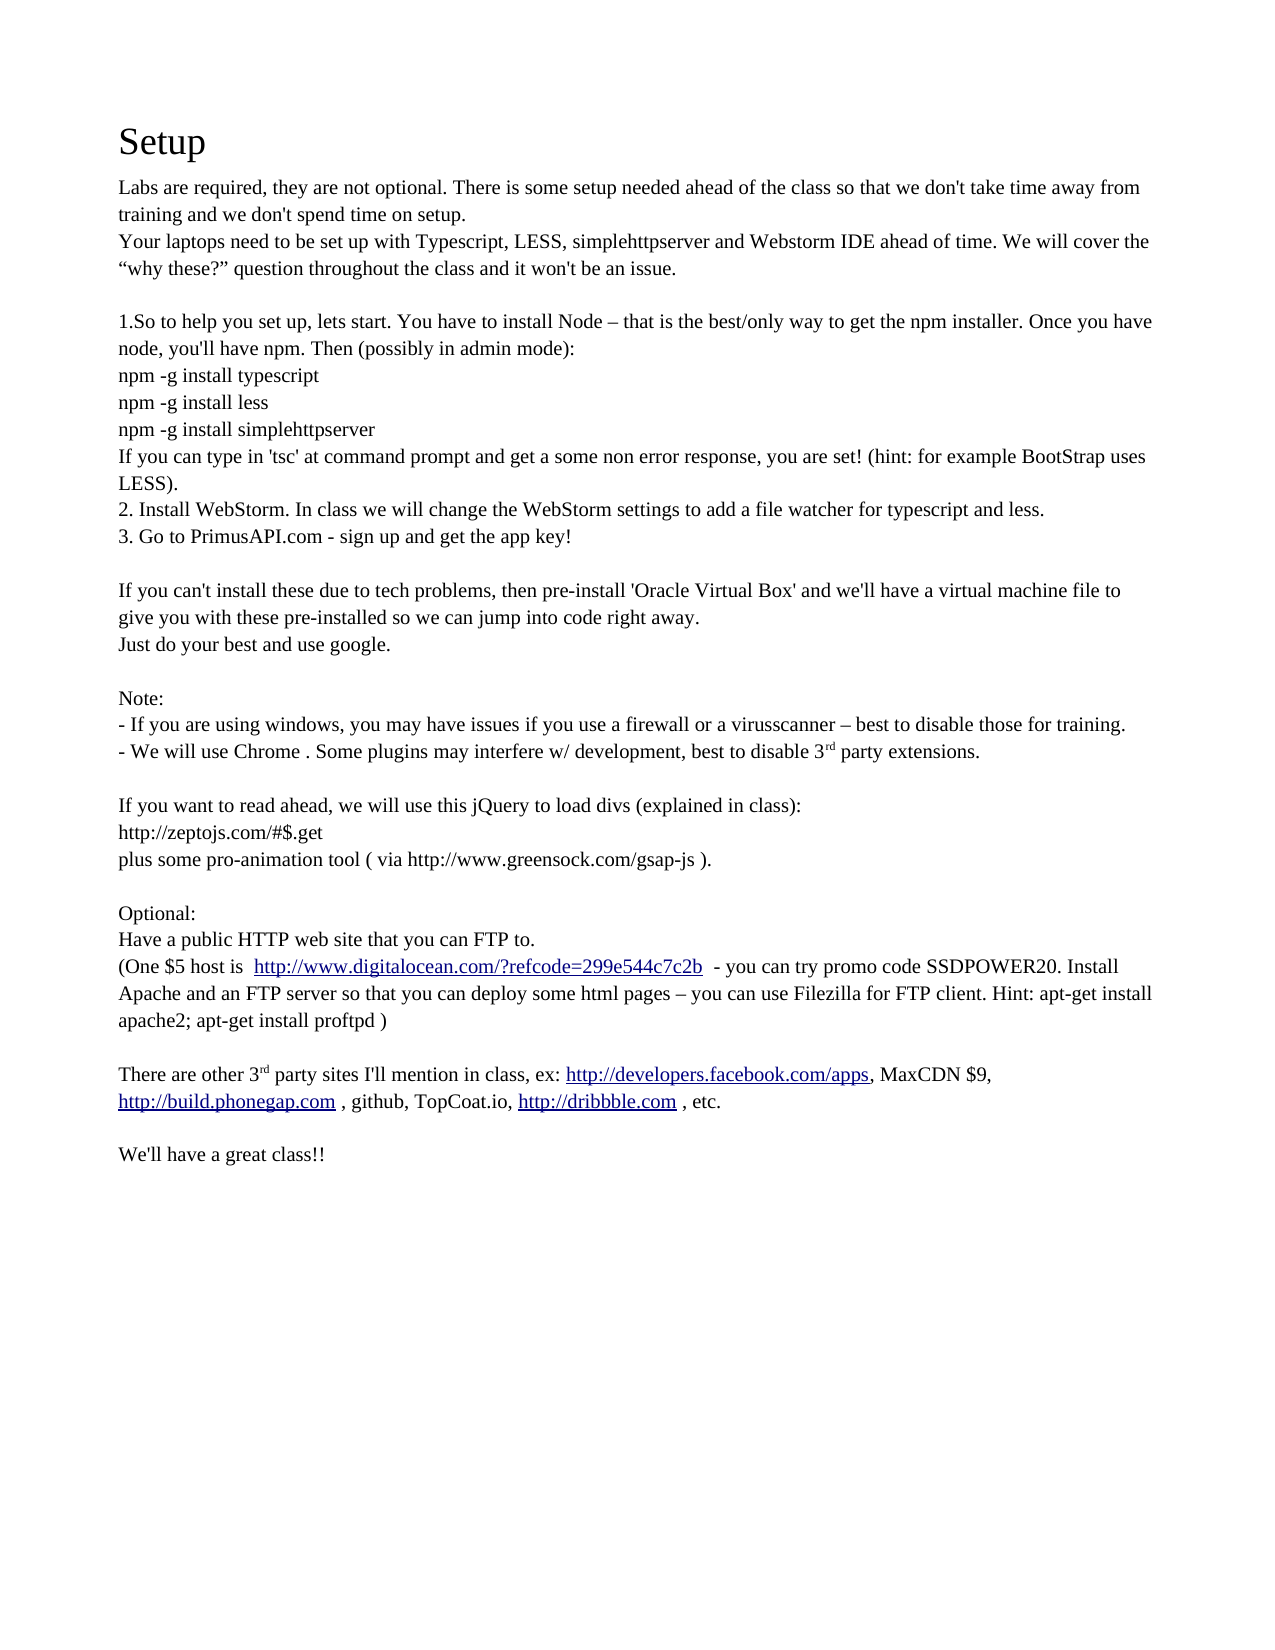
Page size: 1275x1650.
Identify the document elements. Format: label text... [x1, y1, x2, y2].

text Have a public HTTP web site that you can FTP to. [118, 927, 1157, 951]
text Setup [118, 118, 1157, 162]
text Just do your best and use google. [118, 632, 1157, 656]
text There are other 3rd party sites I'll mention in class, ex: http://developers.facebook.com/apps, MaxCDN $9, http://build.phonegap.com , github, TopCoat.io, http://dribbble.com , etc. [118, 1062, 1157, 1112]
text If you can't install these due to tech problems, then pre-install 'Oracle Virtual Box' and we'll have a virtual machine file to give you with these pre-installed so we can jump into code right away. [118, 578, 1157, 629]
text - If you are using windows, you may have issues if you use a firewall or a virusscanner – best to disable those for training. [118, 712, 1157, 736]
text 2. Install WebStorm. In class we will change the WebStorm settings to add a file watcher for typescript and less. [118, 497, 1157, 521]
text npm -g install simplehttpserver [118, 417, 1157, 441]
text plus some pro-animation tool ( via http://www.greensock.com/gsap-js ). [118, 847, 1157, 871]
text npm -g install less [118, 390, 1157, 414]
text If you can type in 'tsc' at command prompt and get a some non error response, you are set! (hint: for example BootStrap uses LESS). [118, 444, 1157, 494]
text Your laptops need to be set up with Typescript, LESS, simplehttpserver and Webstorm IDE ahead of time. We will cover the “why these?” question throughout the class and it won't be an issue. [118, 229, 1157, 279]
text If you want to read ahead, we will use this jQuery to load divs (explained in class): [118, 793, 1157, 817]
text Labs are required, they are not optional. There is some setup needed ahead of the class so that we don't take time away from training and we don't spend time on setup. [118, 175, 1157, 226]
text Optional: [118, 901, 1157, 924]
text http://zeptojs.com/#$.get [118, 820, 1157, 844]
text 3. Go to PrimusAPI.com - sign up and get the app key! [118, 524, 1157, 548]
text Note: [118, 686, 1157, 709]
text We'll have a great class!! [118, 1142, 1157, 1166]
text - We will use Chrome . Some plugins may interfere w/ development, best to disable 3rd party extensions. [118, 739, 1157, 763]
text 1.So to help you set up, lets start. You have to install Node – that is the best/only way to get the npm installer. Once you have node, you'll have npm. Then (possibly in admin mode): [118, 309, 1157, 360]
text (One $5 host is http://www.digitalocean.com/?refcode=299e544c7c2b - you can try promo code SSDPOWER20. Install Apache and an FTP server so that you can deploy some html pages – you can use Filezilla for FTP client. Hint: apt-get install apache2; apt-get install proftpd ) [118, 954, 1157, 1032]
text npm -g install typescript [118, 363, 1157, 387]
